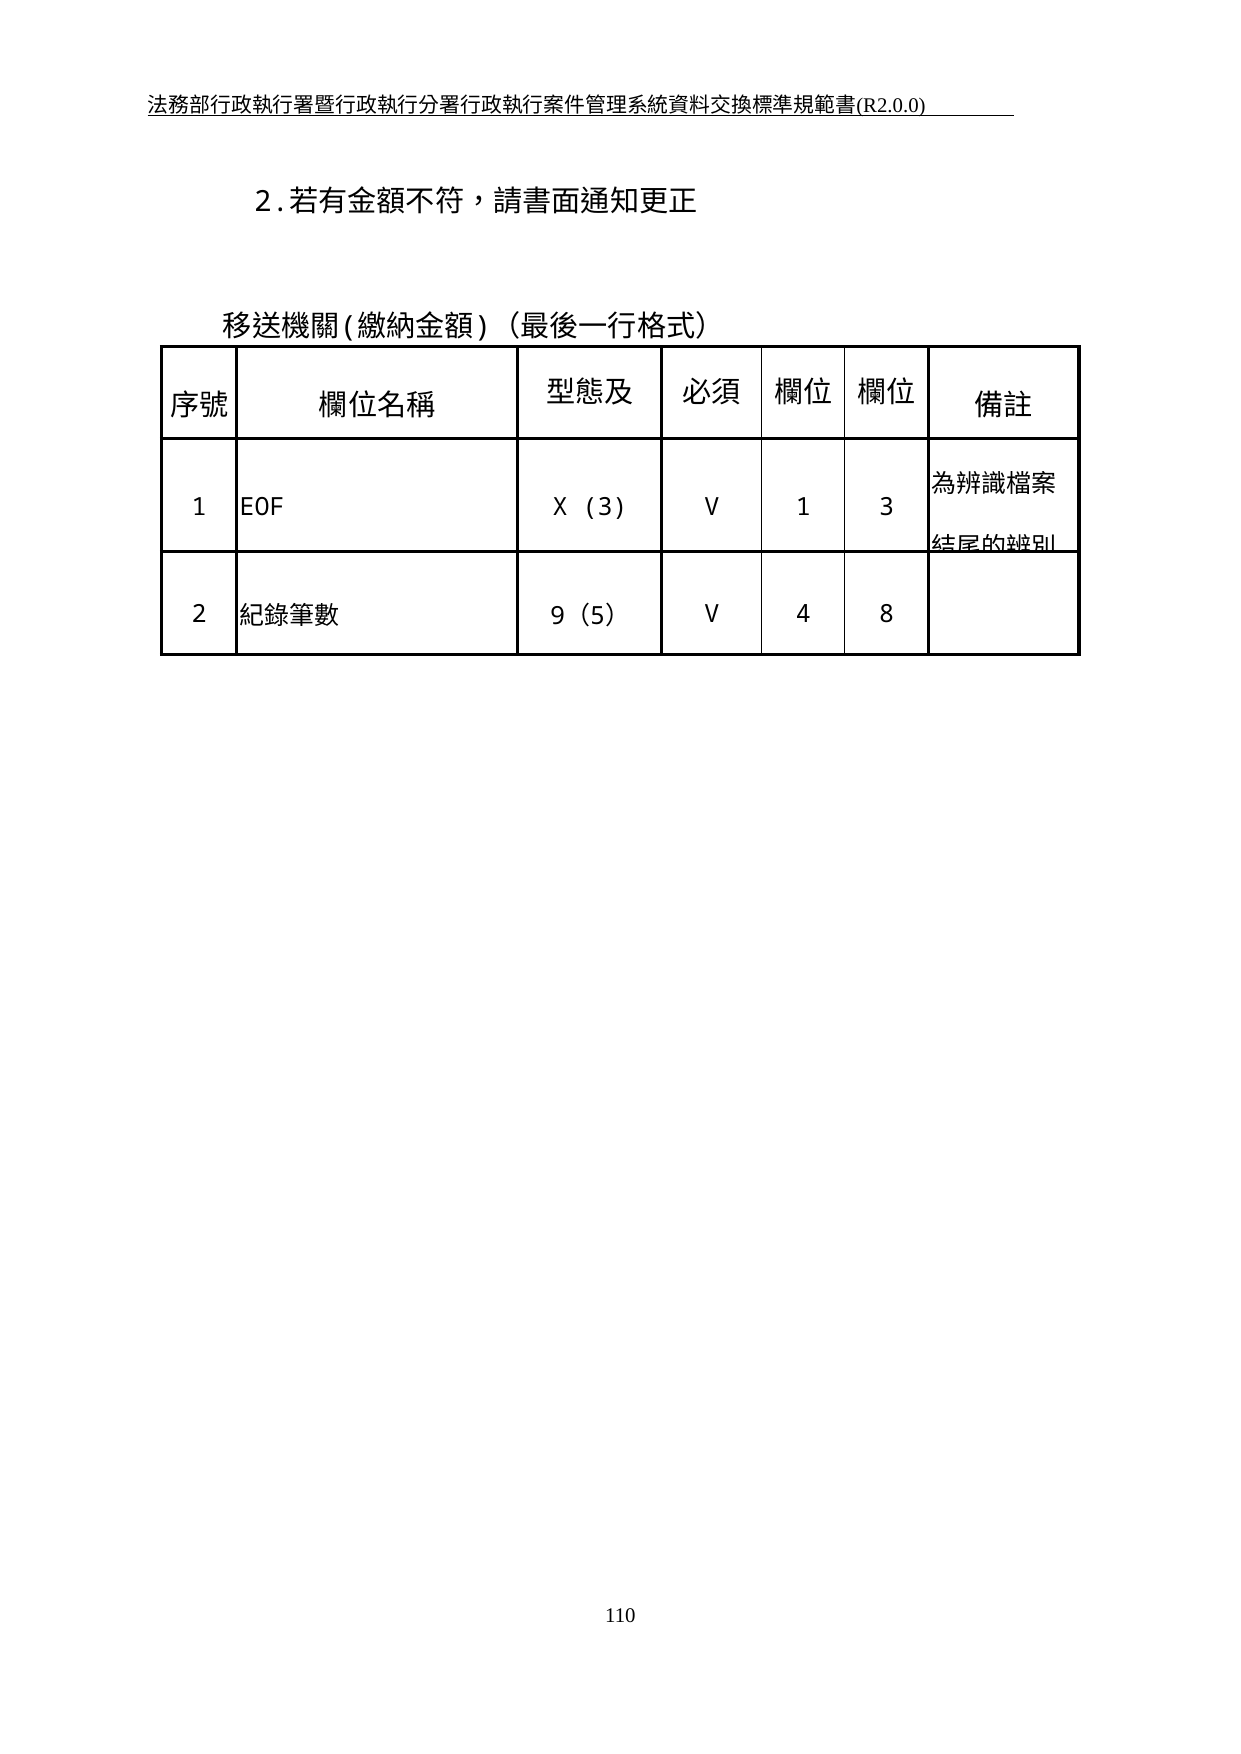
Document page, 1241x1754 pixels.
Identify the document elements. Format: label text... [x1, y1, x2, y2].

table_cell 為辨識檔案結尾的辨別碼 [930, 440, 1077, 550]
table_cell 3 [845, 440, 927, 550]
table_header 備註 [930, 348, 1077, 437]
table_cell 8 [845, 553, 927, 652]
table_cell 4 [762, 553, 844, 652]
table_cell 9（5） [519, 553, 660, 652]
table_cell EOF [238, 440, 516, 550]
table_header 序號 [163, 348, 235, 437]
table_header 欄位 起 [762, 348, 844, 437]
table_header 必須 輸入 [663, 348, 761, 437]
text 移送機關(繳納金額)（最後一行格式） [223, 282, 1092, 345]
table_cell X (3) [519, 440, 660, 550]
table_cell 2 [163, 553, 235, 652]
table_header 型態及 字元長度 [519, 348, 660, 437]
table_header 欄位 迄 [845, 348, 927, 437]
table_cell 1 [762, 440, 844, 550]
table_header 欄位名稱 [238, 348, 516, 437]
table_cell 1 [163, 440, 235, 550]
table_cell V [663, 440, 761, 550]
table_cell V [663, 553, 761, 652]
table_cell [930, 553, 1077, 652]
table_cell 紀錄筆數 [238, 553, 516, 652]
text 2.若有金額不符，請書面通知更正 [166, 157, 1092, 220]
